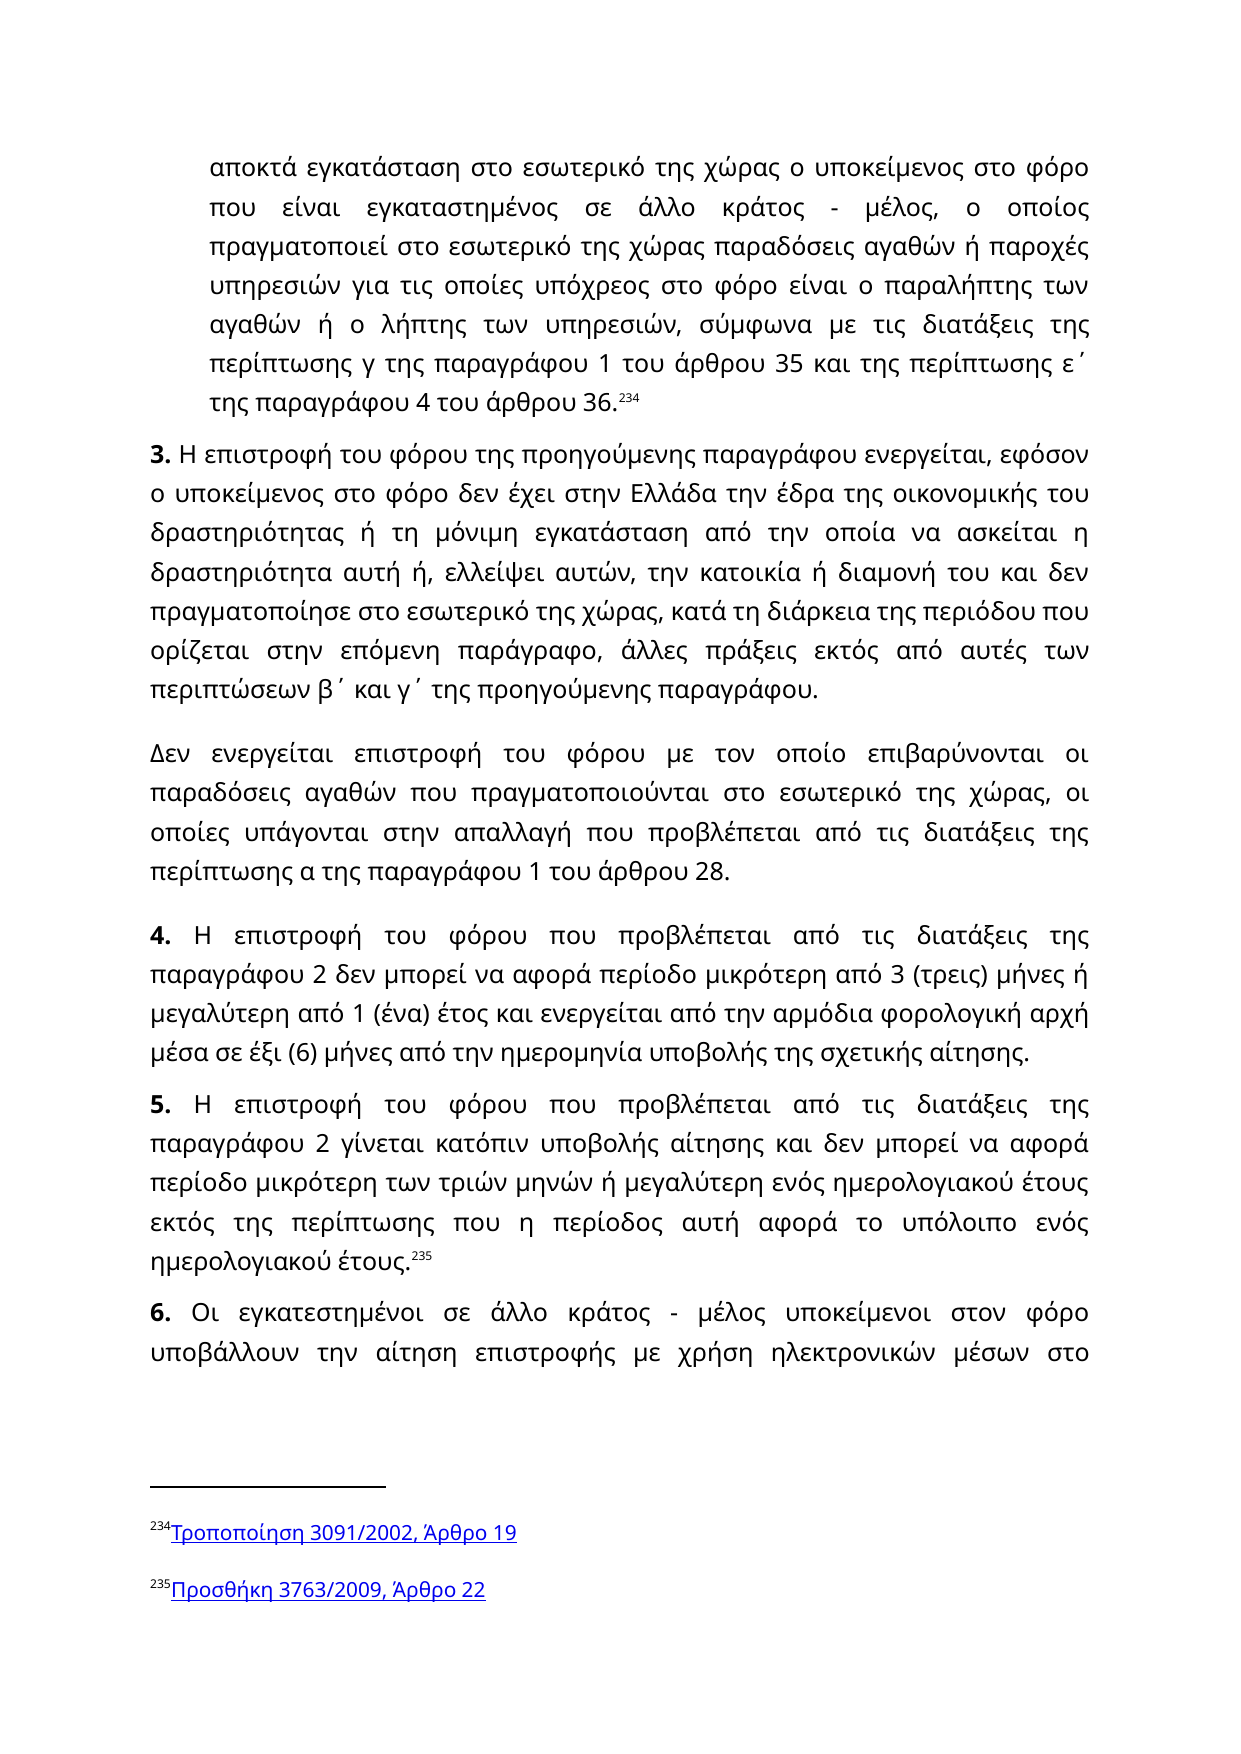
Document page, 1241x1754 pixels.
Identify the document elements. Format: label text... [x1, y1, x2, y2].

text 3. Η επιστροφή του φόρου της προηγούμενης παραγράφου ενεργείται, εφόσον ο υποκείμενος στο φόρο δεν έχει στην Ελλάδα την έδρα της οικονομικής του δραστηριότητας ή τη μόνιμη εγκατάσταση από την οποία να ασκείται η δραστηριότητα αυτή ή, ελλείψει αυτών, την κατοικία ή διαμονή του και δεν πραγματοποίησε στο εσωτερικό της χώρας, κατά τη διάρκεια της περιόδου που ορίζεται στην επόμενη παράγραφο, άλλες πράξεις εκτός από αυτές των περιπτώσεων β΄ και γ΄ της προηγούμενης παραγράφου. [150, 437, 1090, 706]
text Προσθήκη 3763/2009, Άρθρο 22 [150, 1576, 1090, 1604]
text Τροποποίηση 3091/2002, Άρθρο 19 [150, 1518, 1090, 1546]
text 6. Οι εγκατεστημένοι σε άλλο κράτος - μέλος υποκείμενοι στον φόρο υποβάλλουν την αίτηση επιστροφής με χρήση ηλεκτρονικών μέσων στο [150, 1295, 1090, 1368]
text Δεν ενεργείται επιστροφή του φόρου με τον οποίο επιβαρύνονται οι παραδόσεις αγαθών που πραγματοποιούνται στο εσωτερικό της χώρας, οι οποίες υπάγονται στην απαλλαγή που προβλέπεται από τις διατάξεις της περίπτωσης α της παραγράφου 1 του άρθρου 28. [150, 736, 1090, 887]
list αποκτά εγκατάσταση στο εσωτερικό της χώρας ο υποκείμενος στο φόρο που είναι εγκαταστημένος σε άλλο κράτος - μέλος, ο οποίος πραγματοποιεί στο εσωτερικό της χώρας παραδόσεις αγαθών ή παροχές υπηρεσιών για τις οποίες υπόχρεος στο φόρο είναι ο παραλήπτης των αγαθών ή ο λήπτης των υπηρεσιών, σύμφωνα με τις διατάξεις της περίπτωσης γ της παραγράφου 1 του άρθρου 35 και της περίπτωσης ε΄ της παραγράφου 4 του άρθρου 36. [150, 150, 1090, 419]
text 4. Η επιστροφή του φόρου που προβλέπεται από τις διατάξεις της παραγράφου 2 δεν μπορεί να αφορά περίοδο μικρότερη από 3 (τρεις) μήνες ή μεγαλύτερη από 1 (ένα) έτος και ενεργείται από την αρμόδια φορολογική αρχή μέσα σε έξι (6) μήνες από την ημερομηνία υποβολής της σχετικής αίτησης. [150, 917, 1090, 1069]
text 5. Η επιστροφή του φόρου που προβλέπεται από τις διατάξεις της παραγράφου 2 γίνεται κατόπιν υποβολής αίτησης και δεν μπορεί να αφορά περίοδο μικρότερη των τριών μηνών ή μεγαλύτερη ενός ημερολογιακού έτους εκτός της περίπτωσης που η περίοδος αυτή αφορά το υπόλοιπο ενός ημερολογιακού έτους. [150, 1087, 1090, 1277]
